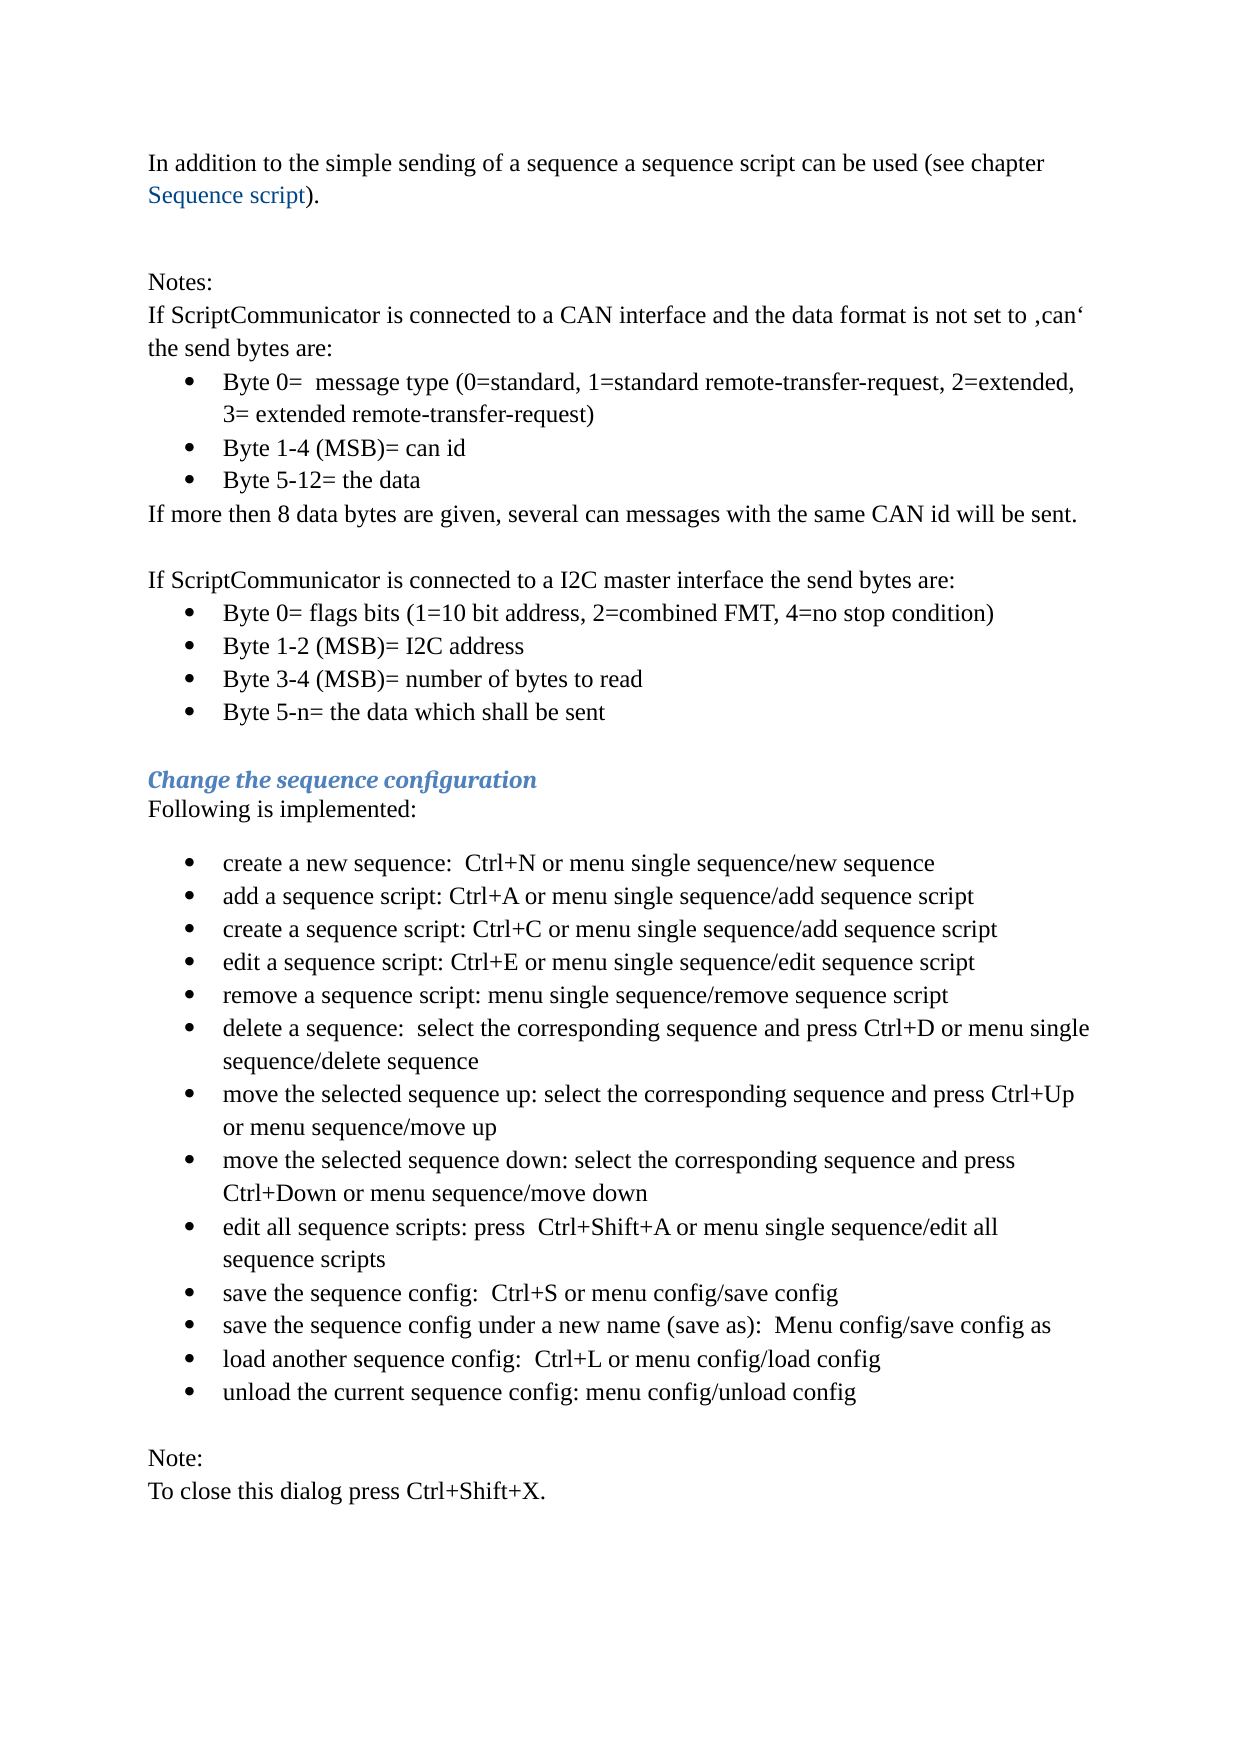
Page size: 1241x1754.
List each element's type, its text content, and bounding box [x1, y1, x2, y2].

list save the sequence config: Ctrl+S or menu config/save config [185, 1278, 1093, 1306]
list If more then 8 data bytes are given, several can messages with the same CAN id will be sent. [148, 499, 1093, 527]
list Byte 1-2 (MSB)= I2C address [185, 631, 1093, 659]
text Following is implemented: [148, 794, 1093, 823]
list create a sequence script: Ctrl+C or menu single sequence/add sequence script [185, 914, 1093, 943]
list edit a sequence script: Ctrl+E or menu single sequence/edit sequence script [185, 947, 1093, 976]
list move the selected sequence down: select the corresponding sequence and press Ctrl+Down or menu sequence/move down [185, 1146, 1093, 1207]
list Byte 3-4 (MSB)= number of bytes to read [185, 664, 1093, 692]
list load another sequence config: Ctrl+L or menu config/load config [185, 1344, 1093, 1372]
list Notes: [148, 267, 1093, 296]
list move the selected sequence up: select the corresponding sequence and press Ctrl+Up or menu sequence/move up [185, 1079, 1093, 1141]
list In addition to the simple sending of a sequence a sequence script can be used (see chapter Sequence script). [148, 148, 1093, 209]
list Byte 0= flags bits (1=10 bit address, 2=combined FMT, 4=no stop condition) [185, 598, 1093, 626]
list Byte 5-12= the data [185, 466, 1093, 494]
list edit all sequence scripts: press Ctrl+Shift+A or menu single sequence/edit all sequence scripts [185, 1212, 1093, 1273]
list Byte 1-4 (MSB)= can id [185, 433, 1093, 461]
list If ScriptCommunicator is connected to a CAN interface and the data format is not set to ‚can‘ the send bytes are: [148, 301, 1093, 362]
list Byte 0= message type (0=standard, 1=standard remote-transfer-request, 2=extended, 3= extended remote-transfer-request) [185, 367, 1093, 428]
list delete a sequence: select the corresponding sequence and press Ctrl+D or menu single sequence/delete sequence [185, 1013, 1093, 1075]
list Note: [148, 1443, 1093, 1471]
list save the sequence config under a new name (save as): Menu config/save config as [185, 1311, 1093, 1339]
list add a sequence script: Ctrl+A or menu single sequence/add sequence script [185, 881, 1093, 910]
subtitle Change the sequence configuration [148, 766, 1093, 794]
list Byte 5-n= the data which shall be sent [185, 697, 1093, 726]
list If ScriptCommunicator is connected to a I2C master interface the send bytes are: [148, 565, 1093, 593]
list remove a sequence script: menu single sequence/remove sequence script [185, 980, 1093, 1009]
list unload the current sequence config: menu config/unload config [185, 1377, 1093, 1405]
list To close this dialog press Ctrl+Shift+X. [148, 1476, 1093, 1504]
list create a new sequence: Ctrl+N or menu single sequence/new sequence [185, 848, 1093, 877]
